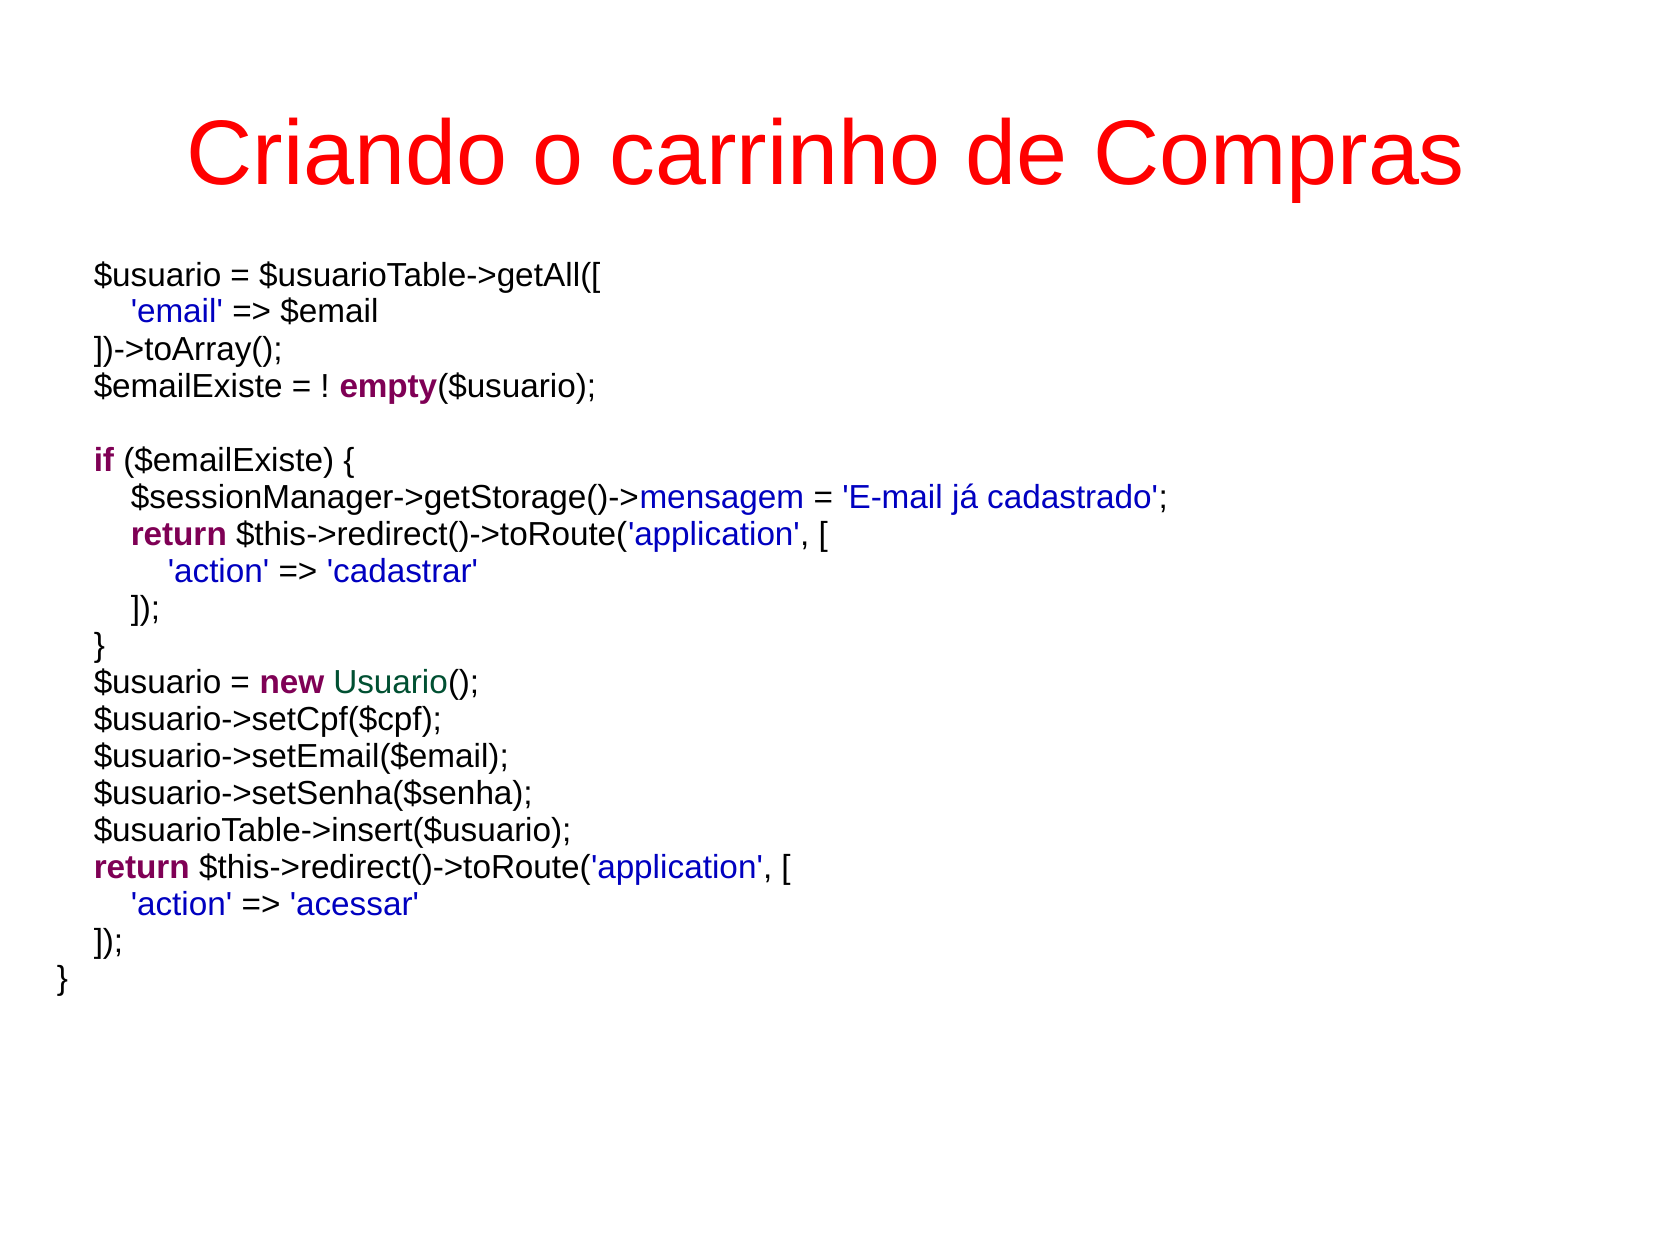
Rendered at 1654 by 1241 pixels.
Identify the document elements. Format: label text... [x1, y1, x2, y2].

title Criando o carrinho de Compras [82, 49, 1571, 248]
text_box $usuario = $usuarioTable->getAll([ 'email' => $email ])->toArray(); $emailExiste = ! empty($usuario); if ($emailExiste) { $sessionManager->getStorage()->mensagem = 'E-mail já cadastrado'; return $this->redirect()->toRoute('application', [ 'action' => 'cadastrar' ]); } $usuario = new Usuario(); $usuario->setCpf($cpf); $usuario->setEmail($email); $usuario->setSenha($senha); $usuarioTable->insert($usuario); return $this->redirect()->toRoute('application', [ 'action' => 'acessar' ]); } [5, 248, 1654, 1004]
